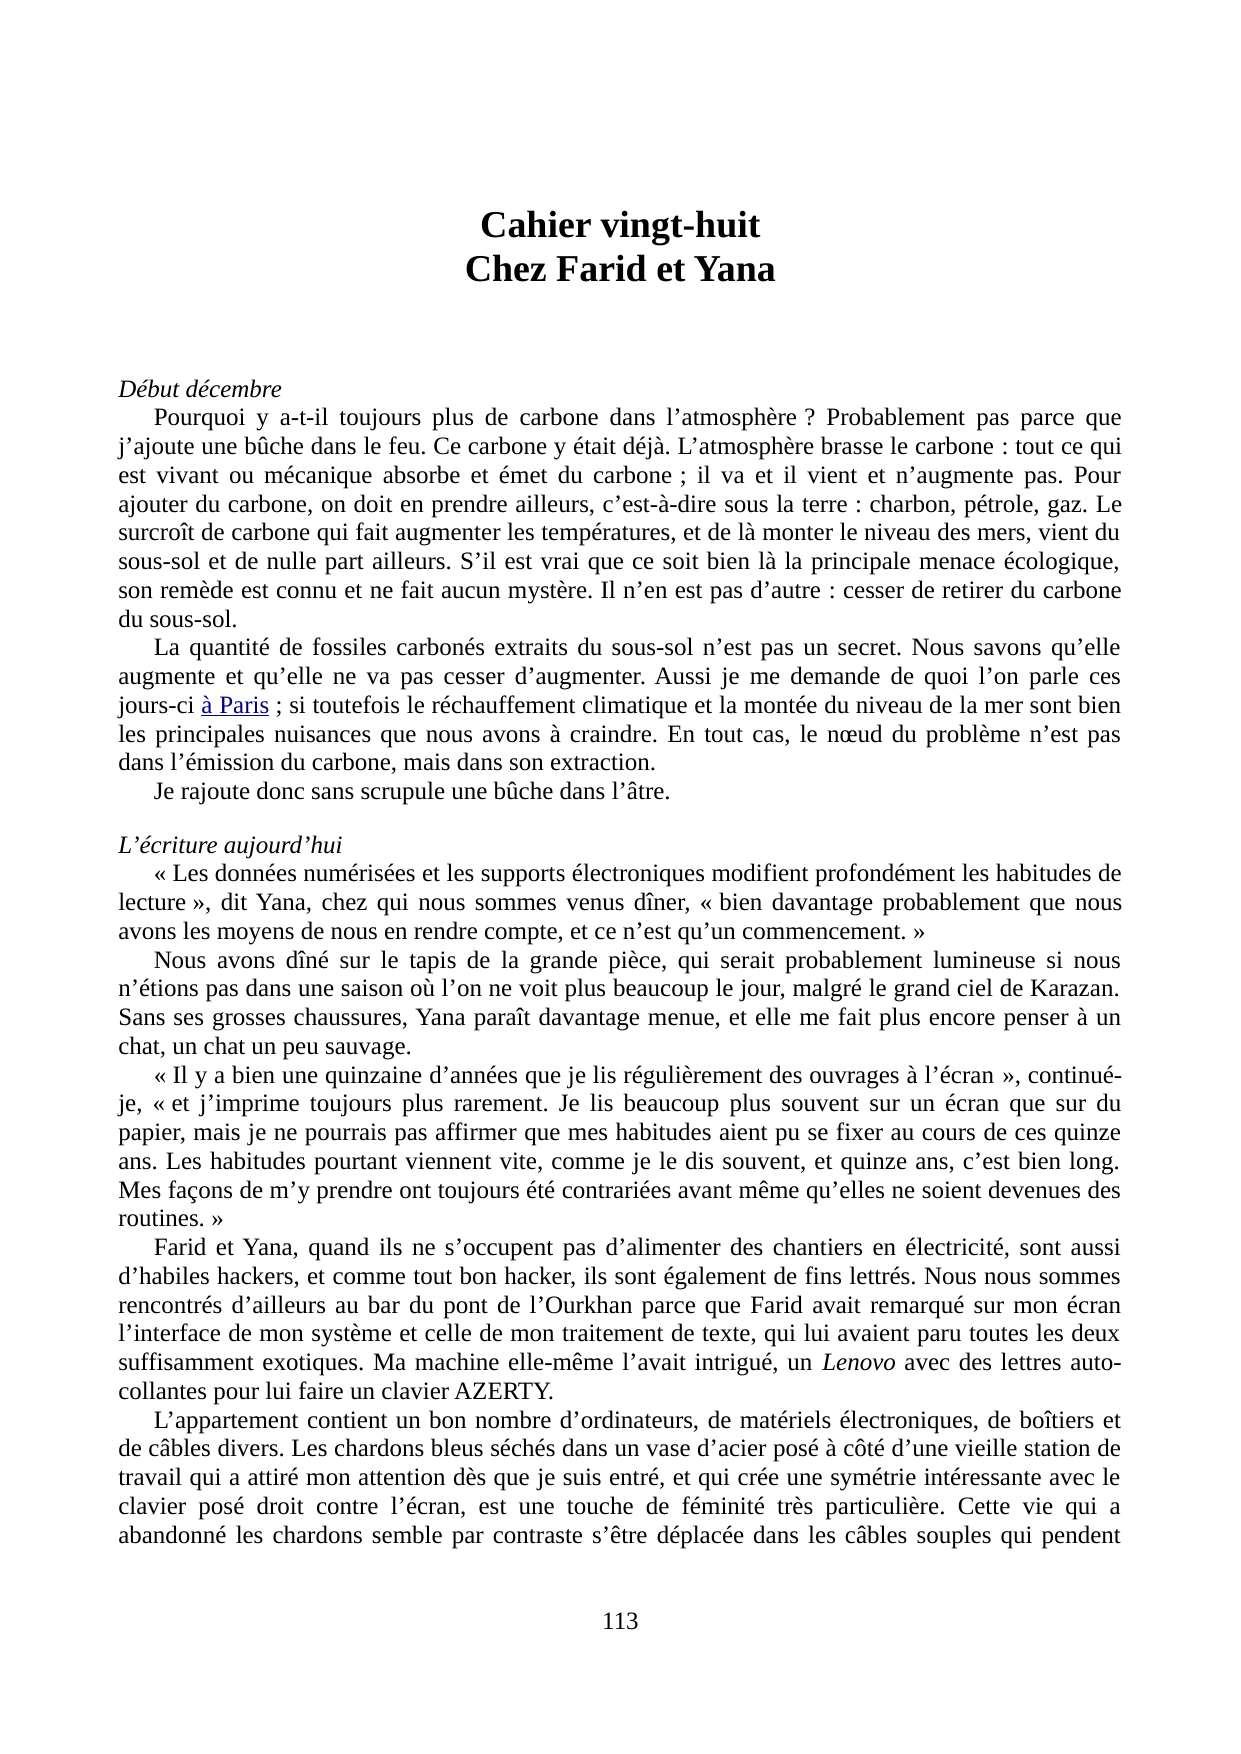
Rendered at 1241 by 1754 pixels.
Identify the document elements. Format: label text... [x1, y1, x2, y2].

subtitle Cahier vingt-huit Chez Farid et Yana [118, 202, 1122, 289]
text La quantité de fossiles carbonés extraits du sous-sol n’est pas un secret. Nous savons qu’elle augmente et qu’elle ne va pas cesser d’augmenter. Aussi je me demande de quoi l’on parle ces jours-ci à Paris ; si toutefois le réchauffement climatique et la montée du niveau de la mer sont bien les principales nuisances que nous avons à craindre. En tout cas, le nœud du problème n’est pas dans l’émission du carbone, mais dans son extraction. [118, 632, 1122, 776]
subtitle Début décembre [118, 374, 1122, 402]
text Je rajoute donc sans scrupule une bûche dans l’âtre. [118, 776, 1122, 805]
text L’appartement contient un bon nombre d’ordinateurs, de matériels électroniques, de boîtiers et de câbles divers. Les chardons bleus séchés dans un vase d’acier posé à côté d’une vieille station de travail qui a attiré mon attention dès que je suis entré, et qui crée une symétrie intéressante avec le clavier posé droit contre l’écran, est une touche de féminité très particulière. Cette vie qui a abandonné les chardons semble par contraste s’être déplacée dans les câbles souples qui pendent [118, 1405, 1122, 1548]
text Pourquoi y a-t-il toujours plus de carbone dans l’atmosphère ? Probablement pas parce que j’ajoute une bûche dans le feu. Ce carbone y était déjà. L’atmosphère brasse le carbone : tout ce qui est vivant ou mécanique absorbe et émet du carbone ; il va et il vient et n’augmente pas. Pour ajouter du carbone, on doit en prendre ailleurs, c’est-à-dire sous la terre : charbon, pétrole, gaz. Le surcroît de carbone qui fait augmenter les températures, et de là monter le niveau des mers, vient du sous-sol et de nulle part ailleurs. S’il est vrai que ce soit bien là la principale menace écologique, son remède est connu et ne fait aucun mystère. Il n’en est pas d’autre : cesser de retirer du carbone du sous-sol. [118, 402, 1122, 632]
text « Il y a bien une quinzaine d’années que je lis régulièrement des ouvrages à l’écran », continué-je, « et j’imprime toujours plus rarement. Je lis beaucoup plus souvent sur un écran que sur du papier, mais je ne pourrais pas affirmer que mes habitudes aient pu se fixer au cours de ces quinze ans. Les habitudes pourtant viennent vite, comme je le dis souvent, et quinze ans, c’est bien long. Mes façons de m’y prendre ont toujours été contrariées avant même qu’elles ne soient devenues des routines. » [118, 1060, 1122, 1232]
text « Les données numérisées et les supports électroniques modifient profondément les habitudes de lecture », dit Yana, chez qui nous sommes venus dîner, « bien davantage probablement que nous avons les moyens de nous en rendre compte, et ce n’est qu’un commencement. » [118, 858, 1122, 945]
subtitle L’écriture aujourd’hui [118, 830, 1122, 858]
text Farid et Yana, quand ils ne s’occupent pas d’alimenter des chantiers en électricité, sont aussi d’habiles hackers, et comme tout bon hacker, ils sont également de fins lettrés. Nous nous sommes rencontrés d’ailleurs au bar du pont de l’Ourkhan parce que Farid avait remarqué sur mon écran l’interface de mon système et celle de mon traitement de texte, qui lui avaient paru toutes les deux suffisamment exotiques. Ma machine elle-même l’avait intrigué, un Lenovo avec des lettres auto-collantes pour lui faire un clavier AZERTY. [118, 1232, 1122, 1405]
text Nous avons dîné sur le tapis de la grande pièce, qui serait probablement lumineuse si nous n’étions pas dans une saison où l’on ne voit plus beaucoup le jour, malgré le grand ciel de Karazan. Sans ses grosses chaussures, Yana paraît davantage menue, et elle me fait plus encore penser à un chat, un chat un peu sauvage. [118, 945, 1122, 1060]
